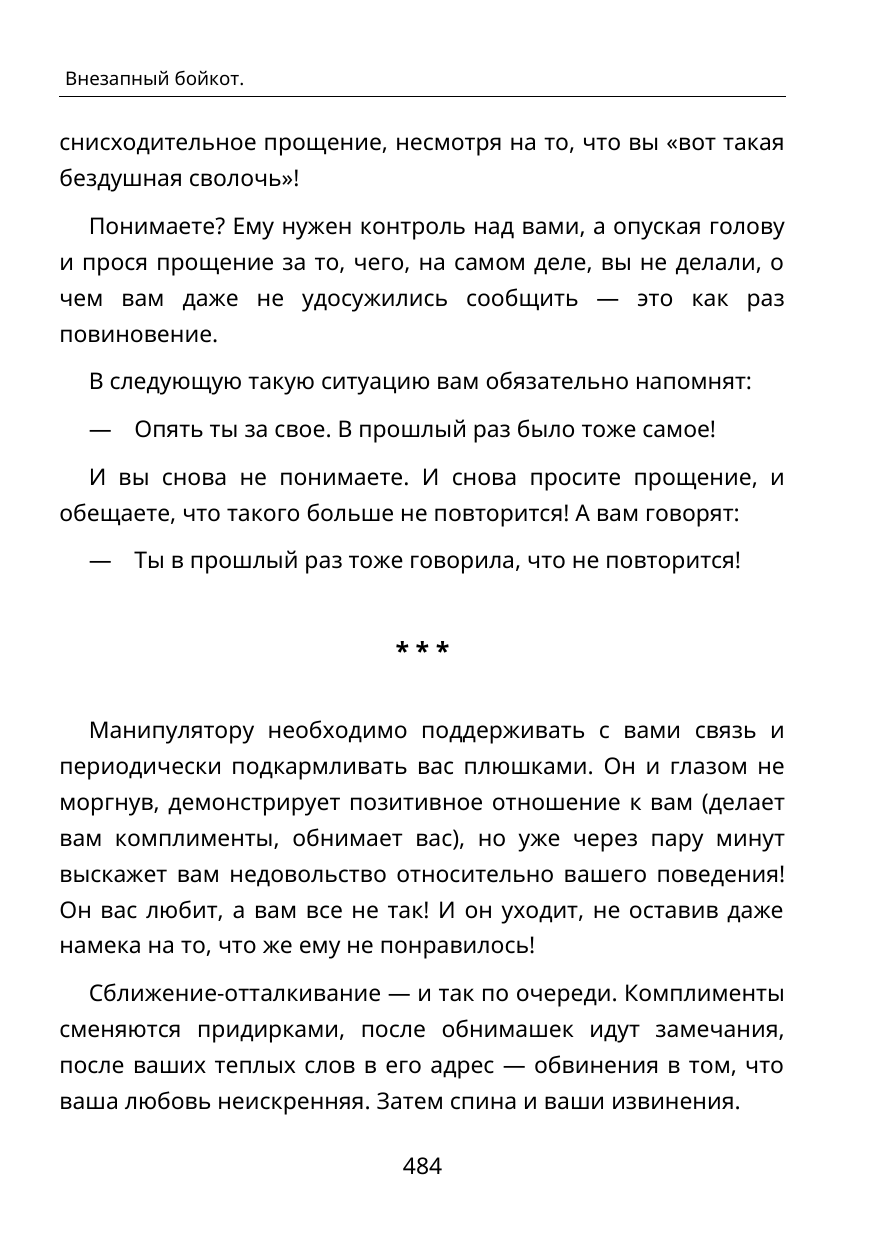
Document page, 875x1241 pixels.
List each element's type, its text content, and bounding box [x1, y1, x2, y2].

text снисходительное прощение, несмотря на то, что вы «вот такая бездушная сволочь»! [59, 126, 786, 193]
list Опять ты за свое. В прошлый раз было тоже самое! [59, 413, 786, 444]
text В следующую такую ситуацию вам обязательно напомнят: [59, 365, 786, 396]
text И вы снова не понимаете. И снова просите прощение, и обещаете, что такого больше не повторится! А вам говорят: [59, 461, 786, 528]
text Манипулятору необходимо поддерживать с вами связь и периодически подкармливать вас плюшками. Он и глазом не моргнув, демонстрирует позитивное отношение к вам (делает вам комплименты, обнимает вас), но уже через пару минут выскажет вам недовольство относительно вашего поведения! Он вас любит, а вам все не так! И он уходит, не оставив даже намека на то, что же ему не понравилось! [59, 714, 786, 961]
subtitle * * * [59, 633, 786, 667]
text Сближение-отталкивание — и так по очереди. Комплименты сменяются придирками, после обнимашек идут замечания, после ваших теплых слов в его адрес — обвинения в том, что ваша любовь неискренняя. Затем спина и ваши извинения. [59, 977, 786, 1116]
text Понимаете? Ему нужен контроль над вами, а опуская голову и прося прощение за то, чего, на самом деле, вы не делали, о чем вам даже не удосужились сообщить — это как раз повиновение. [59, 210, 786, 349]
list Ты в прошлый раз тоже говорила, что не повторится! [59, 544, 786, 576]
